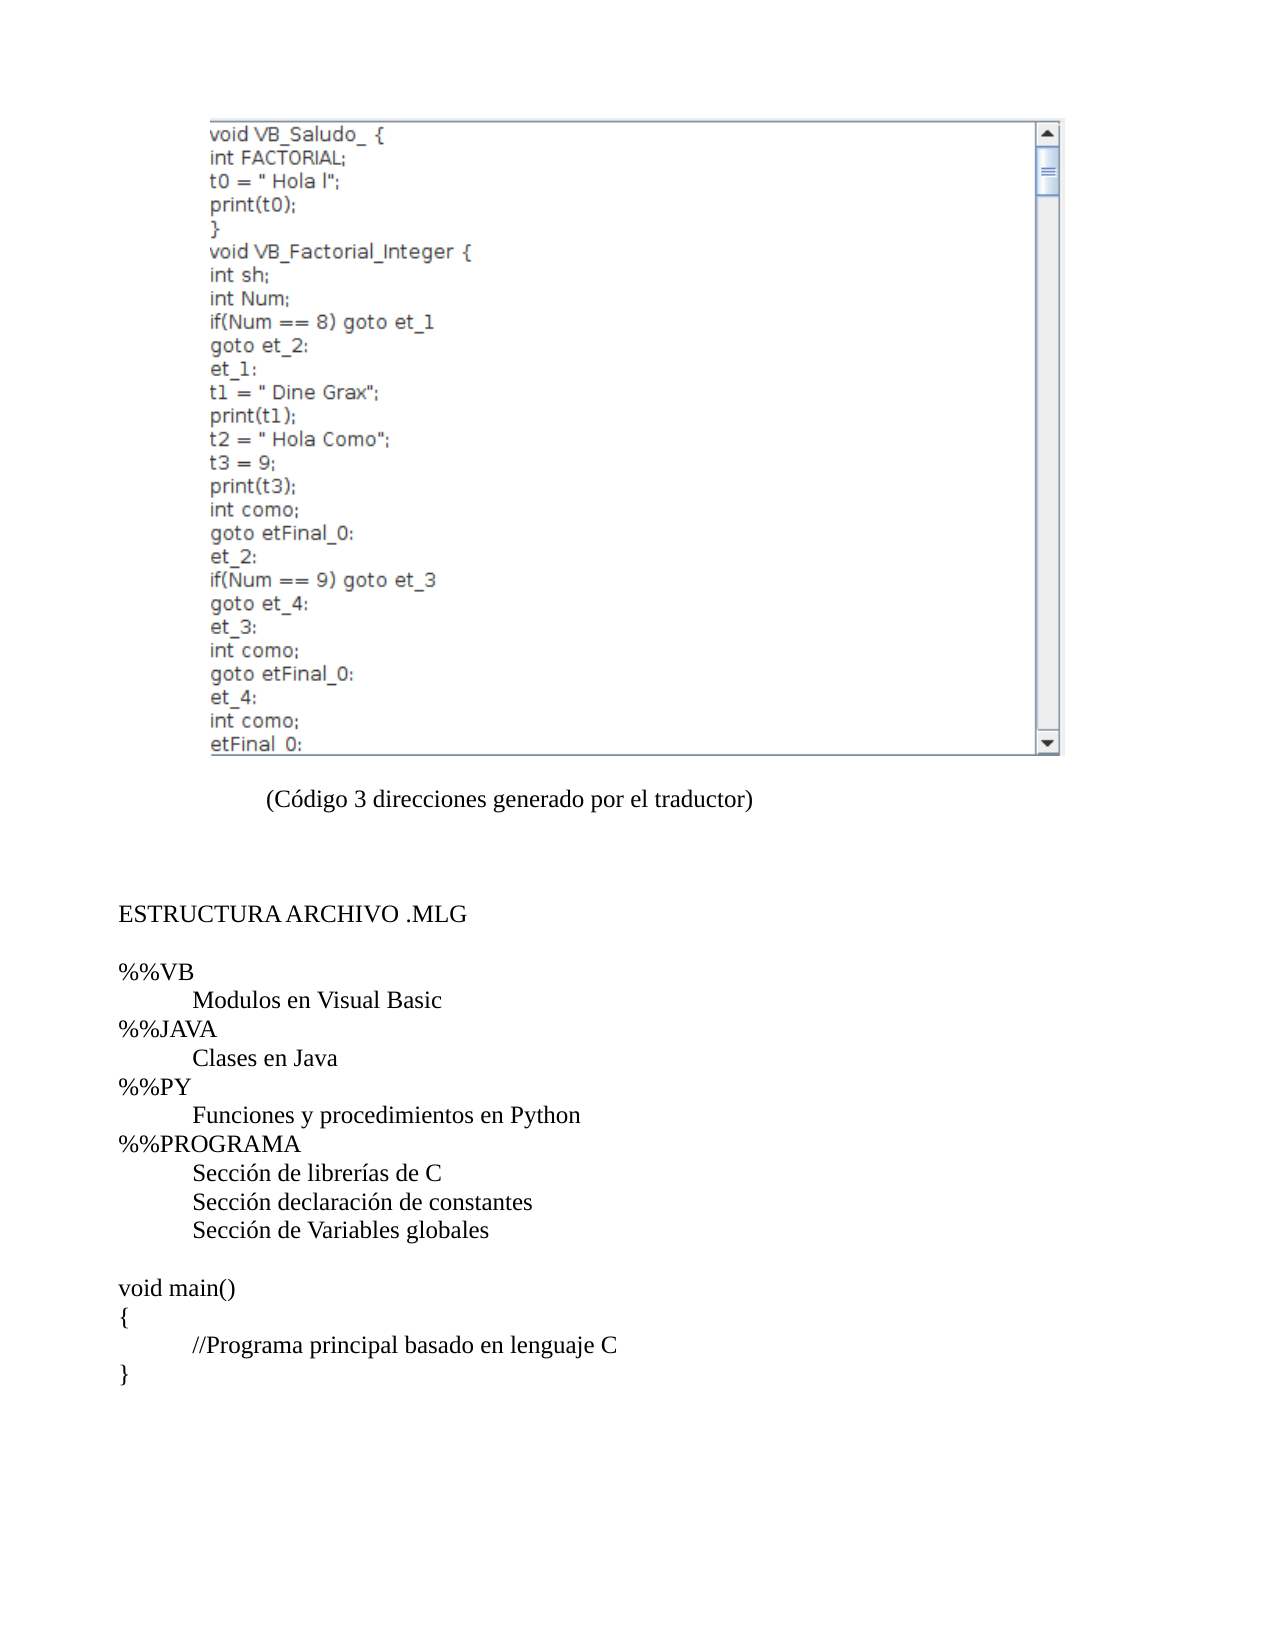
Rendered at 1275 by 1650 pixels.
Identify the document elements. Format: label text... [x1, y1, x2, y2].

text ESTRUCTURA ARCHIVO .MLG [118, 899, 1157, 928]
text } [118, 1359, 1157, 1388]
text %%PROGRAMA [118, 1129, 1157, 1158]
text %%JAVA [118, 1014, 1157, 1043]
text //Programa principal basado en lenguaje C [118, 1331, 1157, 1359]
text Sección de librerías de C [118, 1158, 1157, 1187]
text Modulos en Visual Basic [118, 986, 1157, 1014]
text Sección declaración de constantes [118, 1187, 1157, 1216]
text (Código 3 direcciones generado por el traductor) [118, 784, 1157, 813]
text %%PY [118, 1072, 1157, 1101]
text Clases en Java [118, 1043, 1157, 1072]
text Sección de Variables globales [118, 1216, 1157, 1244]
text { [118, 1302, 1157, 1331]
text Funciones y procedimientos en Python [118, 1101, 1157, 1129]
text void main() [118, 1273, 1157, 1302]
picture [210, 118, 1065, 756]
text %%VB [118, 957, 1157, 986]
